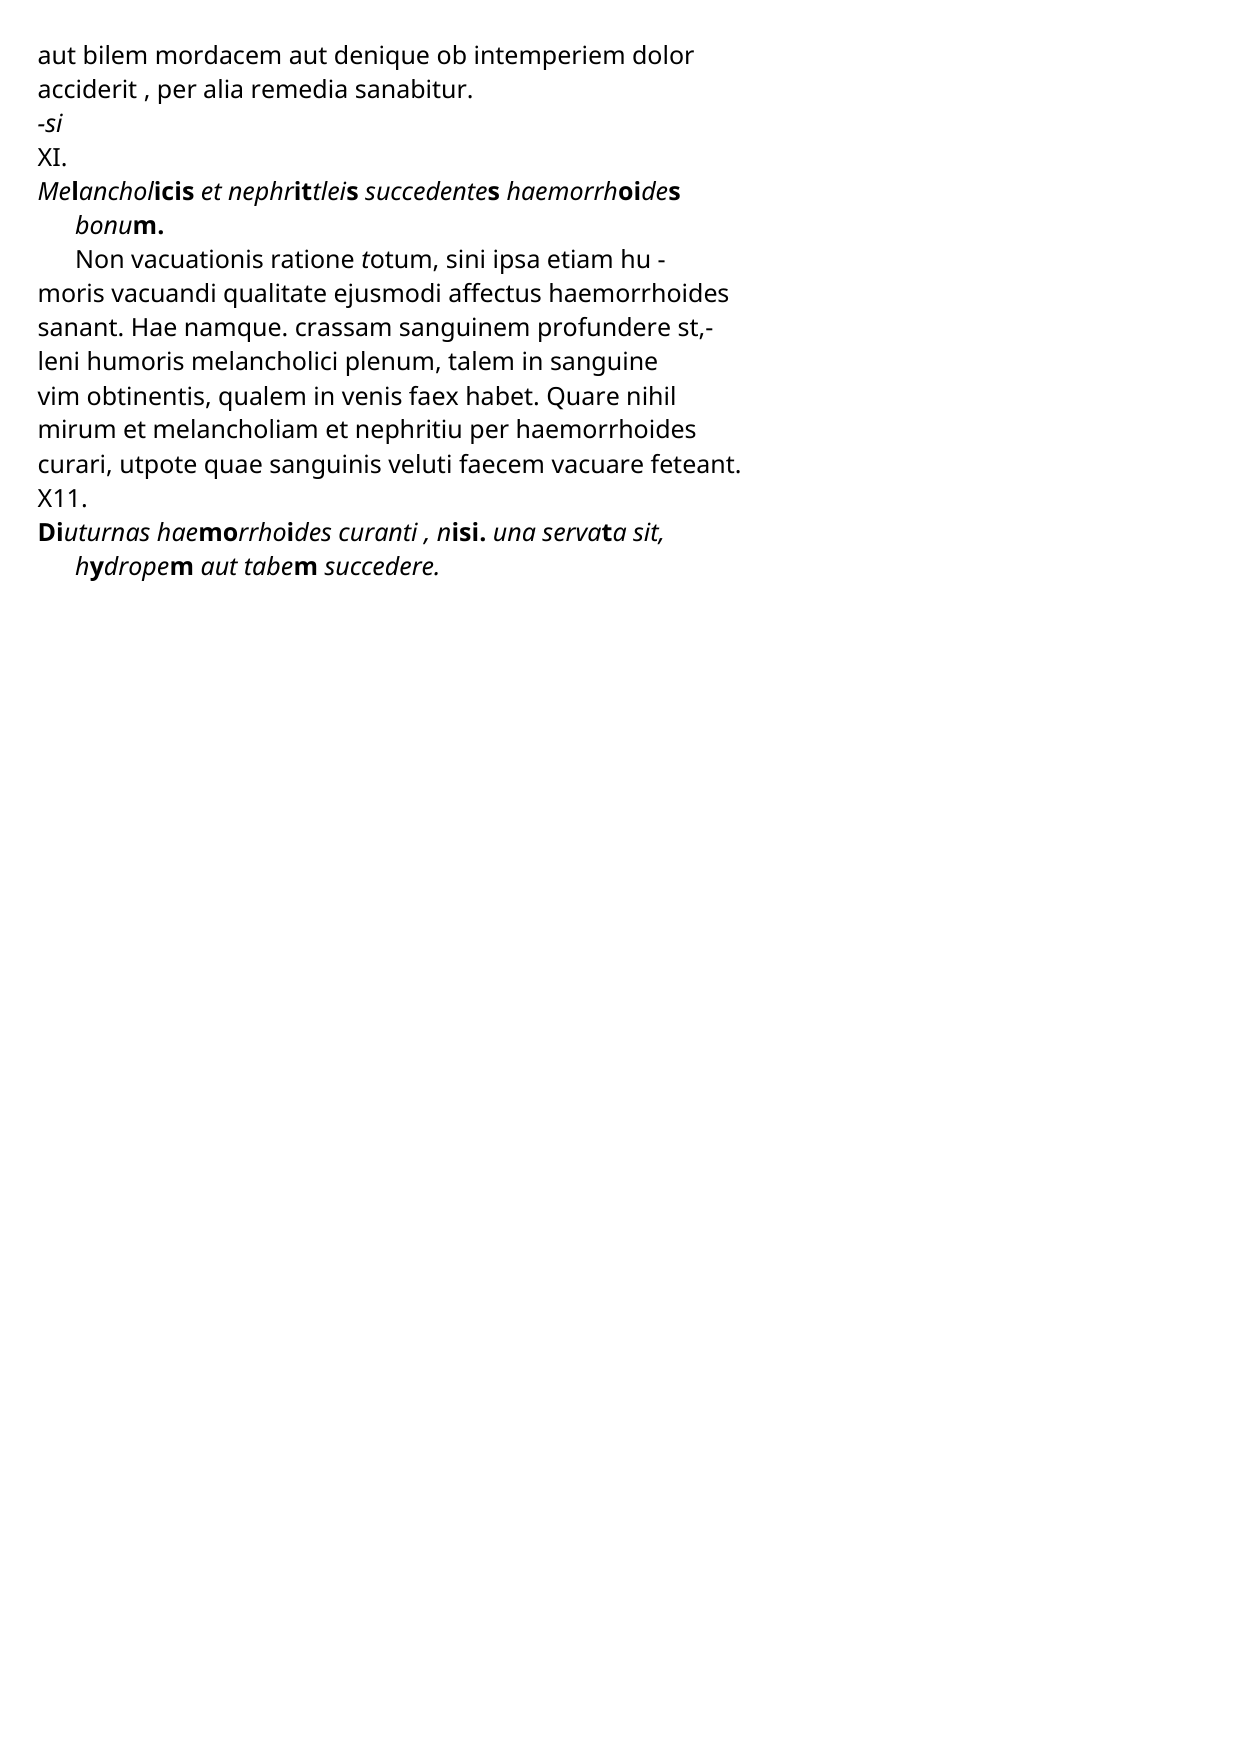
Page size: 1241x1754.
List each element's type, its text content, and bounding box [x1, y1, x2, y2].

text aut bilem mordacem aut denique ob intemperiem dolor acciderit , per alia remedia sanabitur. [37, 37, 1203, 106]
text Diuturnas haemorrhoides curanti , nisi. una servata sit, hydropem aut tabem succedere. [37, 514, 1203, 582]
text XI. [37, 140, 1203, 174]
text -si [37, 106, 1203, 140]
text Χ11. [37, 480, 1203, 514]
text Melancholicis et nephrittleis succedentes haemorrhoides bonum. [37, 174, 1203, 242]
text Non vacuationis ratione totum, sini ipsa etiam hu - moris vacuandi qualitate ejusmodi affectus haemorrhoides sanant. Hae namque. crassam sanguinem profundere st,- leni humoris melancholici plenum, talem in sanguine vim obtinentis, qualem in venis faex habet. Quare nihil mirum et melancholiam et nephritiu per haemorrhoides curari, utpote quae sanguinis veluti faecem vacuare feteant. [37, 242, 1203, 480]
